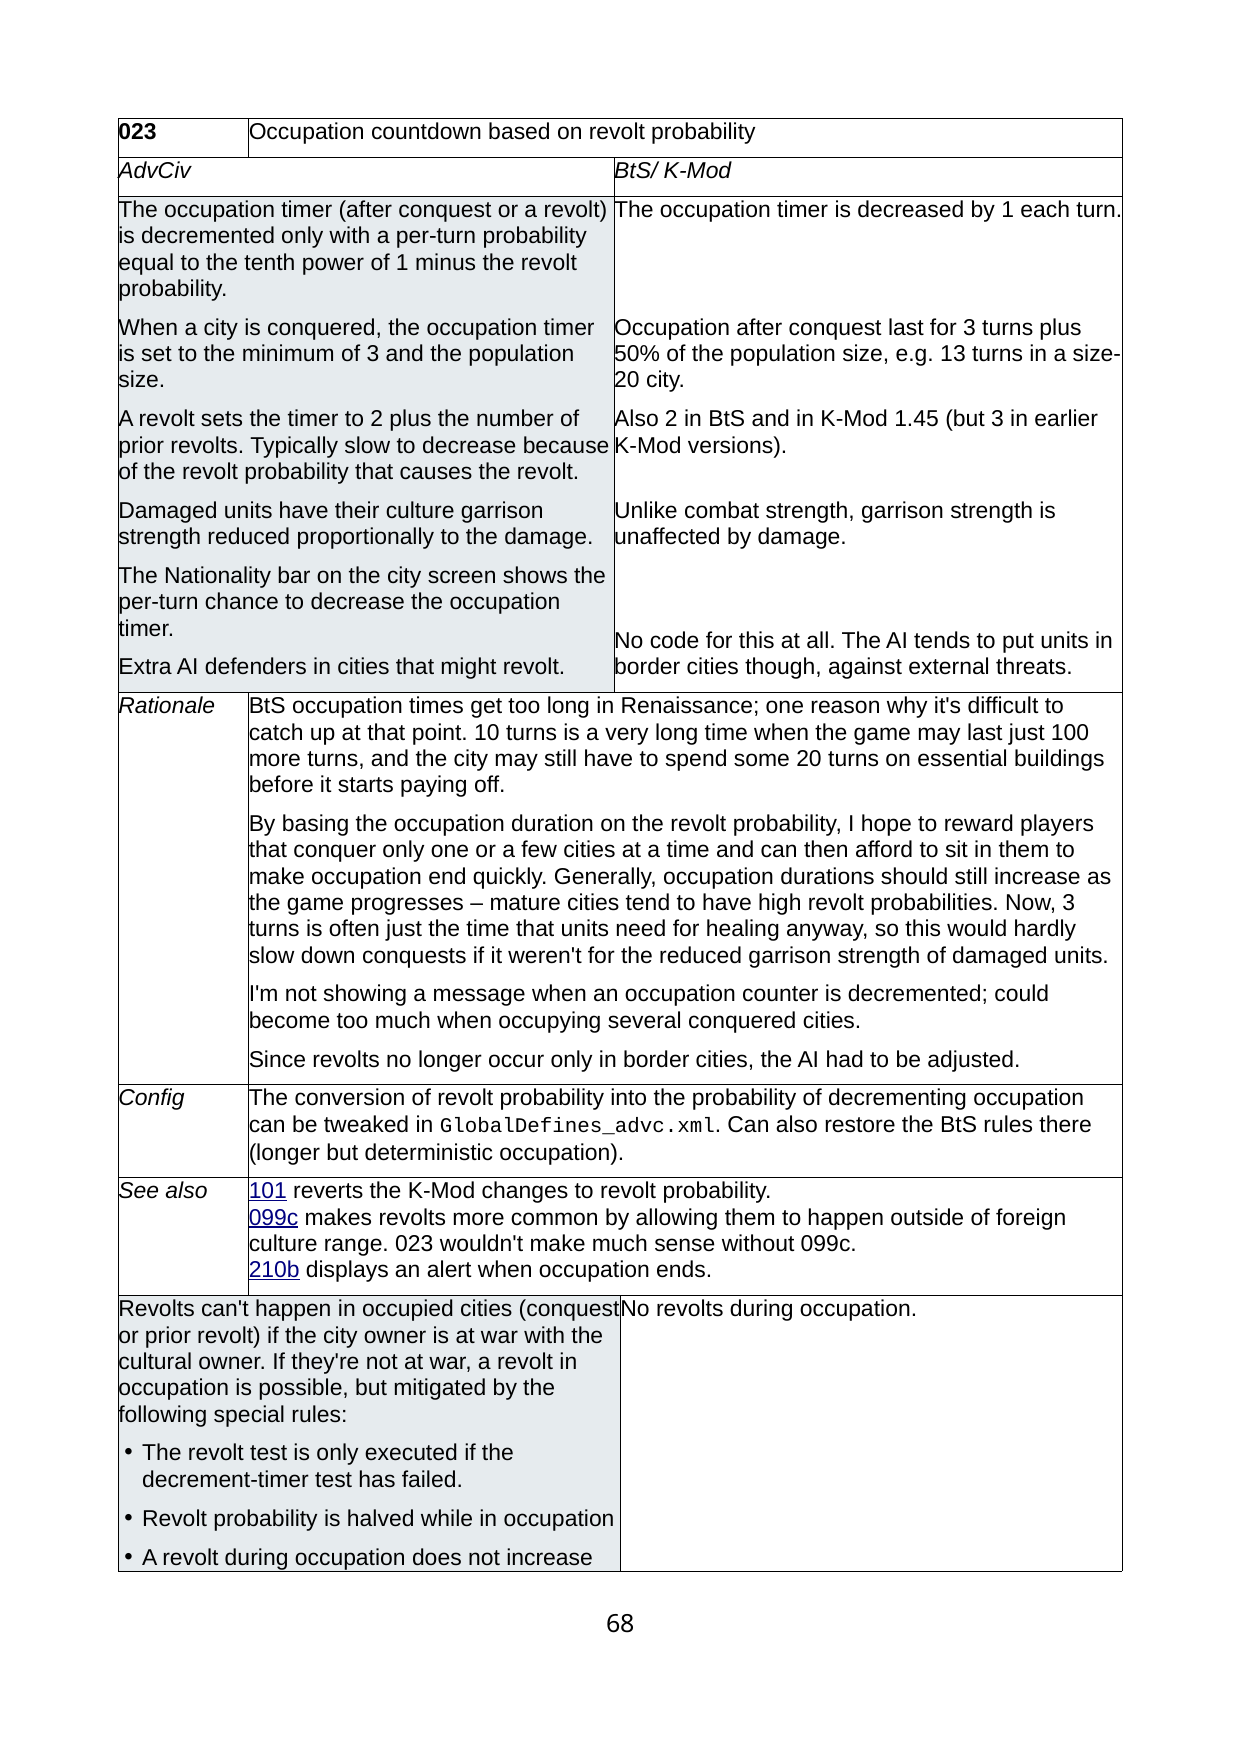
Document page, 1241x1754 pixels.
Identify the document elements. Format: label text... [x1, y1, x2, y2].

table_header Occupation countdown based on revolt probability [249, 119, 1122, 157]
table_cell Revolts can't happen in occupied cities (conquest or prior revolt) if the city owner is at war with the cultural owner. If they're not at war, a revolt in occupation is possible, but mitigated by the following special rules: The revolt test is only executed if the decrement-timer test has failed. Revolt probability is halved while in occupation A revolt during occupation does not increase [119, 1296, 620, 1571]
table_header 023 [119, 119, 248, 157]
table_cell BtS/ K-Mod [615, 158, 1122, 196]
table_cell The occupation timer is decreased by 1 each turn. Occupation after conquest last for 3 turns plus 50% of the population size, e.g. 13 turns in a size-20 city. Also 2 in BtS and in K-Mod 1.45 (but 3 in earlier K-Mod versions). Unlike combat strength, garrison strength is unaffected by damage. No code for this at all. The AI tends to put units in border cities though, against external threats. [615, 197, 1122, 692]
table_cell The conversion of revolt probability into the probability of decrementing occupation can be tweaked in GlobalDefines_advc.xml. Can also restore the BtS rules there (longer but deterministic occupation). [249, 1085, 1122, 1177]
table_cell The occupation timer (after conquest or a revolt) is decremented only with a per-turn probability equal to the tenth power of 1 minus the revolt probability. When a city is conquered, the occupation timer is set to the minimum of 3 and the population size. A revolt sets the timer to 2 plus the number of prior revolts. Typically slow to decrease because of the revolt probability that causes the revolt. Damaged units have their culture garrison strength reduced proportionally to the damage. The Nationality bar on the city screen shows the per-turn chance to decrease the occupation timer. Extra AI defenders in cities that might revolt. [119, 197, 614, 692]
table_cell Config [119, 1085, 248, 1177]
table_cell Rationale [119, 693, 248, 1084]
table_cell BtS occupation times get too long in Renaissance; one reason why it's difficult to catch up at that point. 10 turns is a very long time when the game may last just 100 more turns, and the city may still have to spend some 20 turns on essential buildings before it starts paying off. By basing the occupation duration on the revolt probability, I hope to reward players that conquer only one or a few cities at a time and can then afford to sit in them to make occupation end quickly. Generally, occupation durations should still increase as the game progresses – mature cities tend to have high revolt probabilities. Now, 3 turns is often just the time that units need for healing anyway, so this would hardly slow down conquests if it weren't for the reduced garrison strength of damaged units. I'm not showing a message when an occupation counter is decremented; could become too much when occupying several conquered cities. Since revolts no longer occur only in border cities, the AI had to be adjusted. [249, 693, 1122, 1084]
table_cell No revolts during occupation. [621, 1296, 1122, 1571]
table_cell 101 reverts the K-Mod changes to revolt probability. 099c makes revolts more common by allowing them to happen outside of foreign culture range. 023 wouldn't make much sense without 099c. 210b displays an alert when occupation ends. [249, 1178, 1122, 1295]
table_cell See also [119, 1178, 248, 1295]
table_cell AdvCiv [119, 158, 614, 196]
